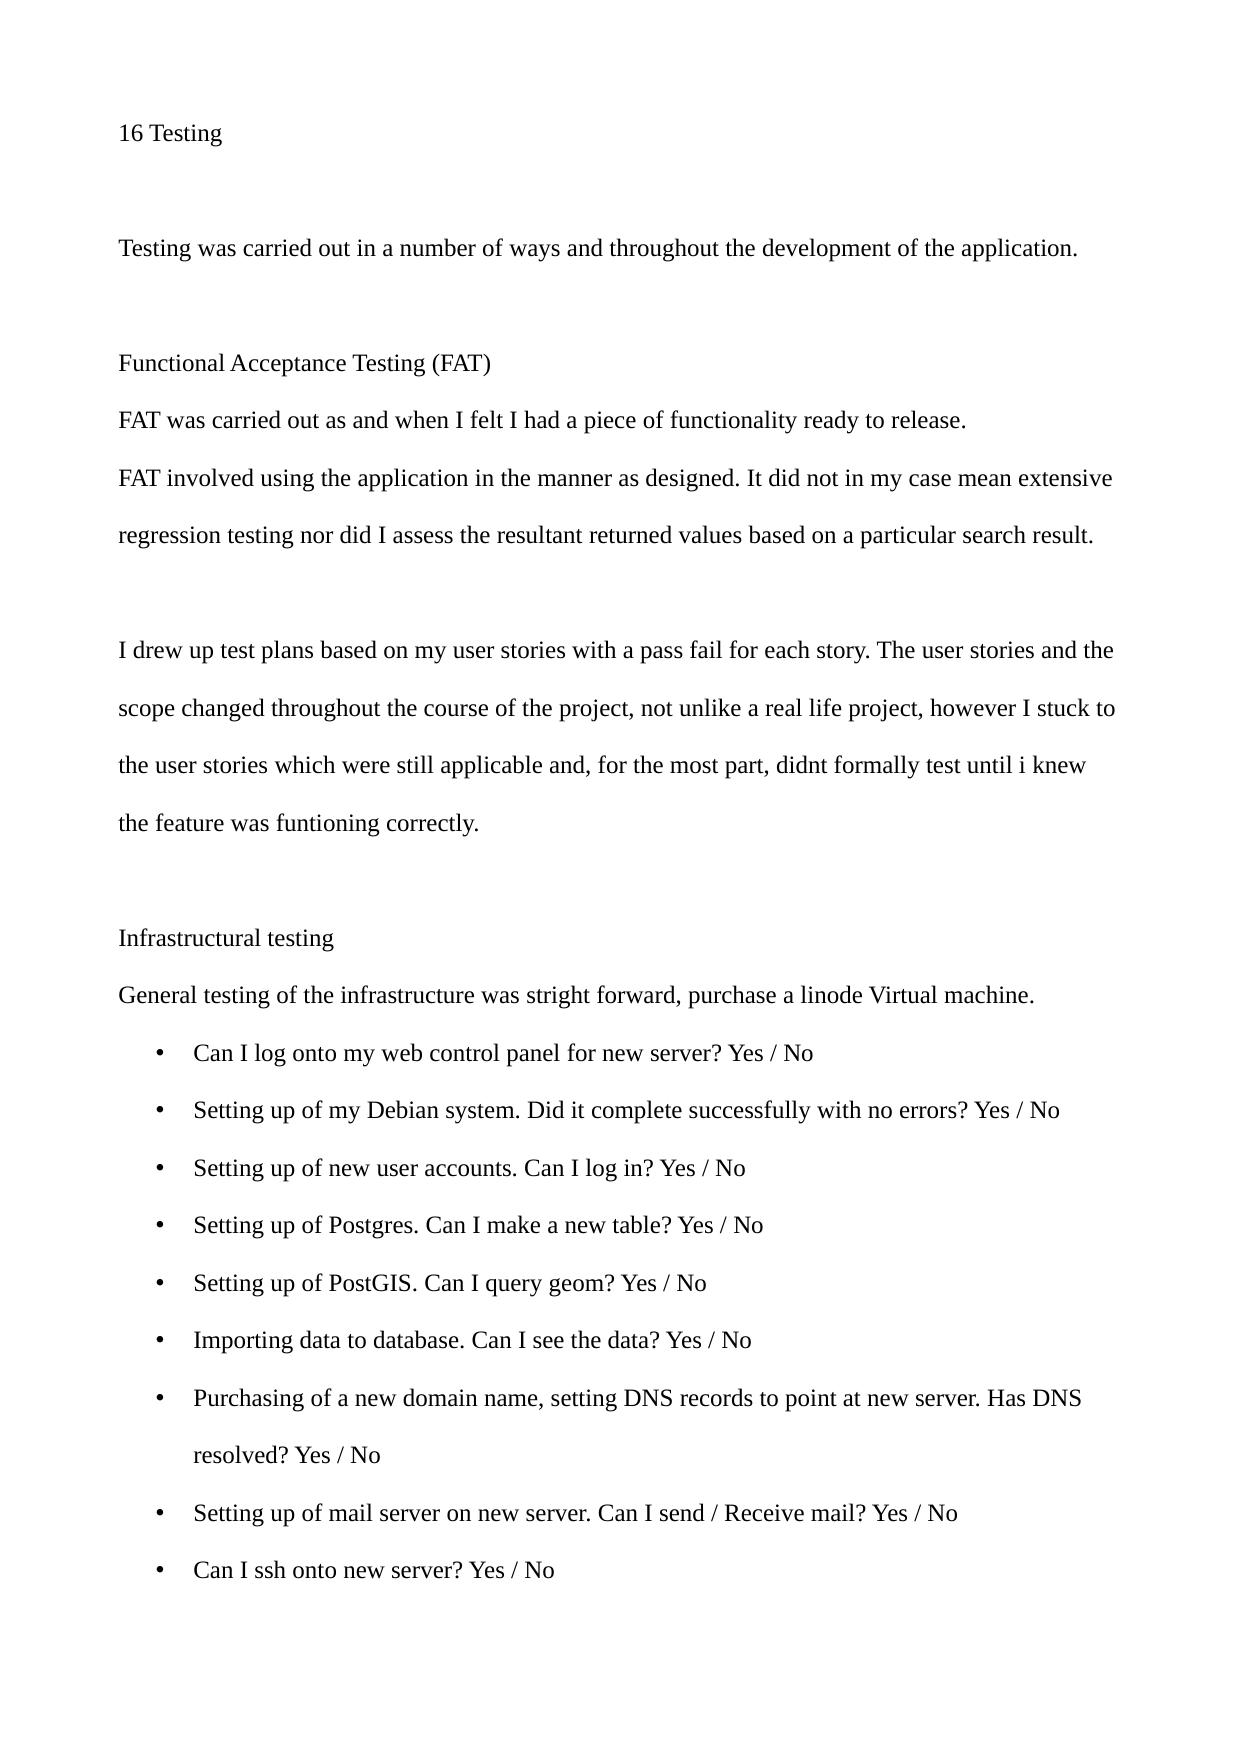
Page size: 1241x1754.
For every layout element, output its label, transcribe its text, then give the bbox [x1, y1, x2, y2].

list Purchasing of a new domain name, setting DNS records to point at new server. Has DNS resolved? Yes / No [156, 1383, 1122, 1469]
text I drew up test plans based on my user stories with a pass fail for each story. The user stories and the scope changed throughout the course of the project, not unlike a real life project, however I stuck to the user stories which were still applicable and, for the most part, didnt formally test until i knew the feature was funtioning correctly. [118, 636, 1122, 837]
text General testing of the infrastructure was stright forward, purchase a linode Virtual machine. [118, 981, 1122, 1009]
text Infrastructural testing [118, 923, 1122, 952]
list Setting up of my Debian system. Did it complete successfully with no errors? Yes / No [156, 1096, 1122, 1124]
list Can I ssh onto new server? Yes / No [156, 1556, 1122, 1584]
list Importing data to database. Can I see the data? Yes / No [156, 1326, 1122, 1354]
list Setting up of mail server on new server. Can I send / Receive mail? Yes / No [156, 1498, 1122, 1527]
list Setting up of new user accounts. Can I log in? Yes / No [156, 1153, 1122, 1182]
text FAT was carried out as and when I felt I had a piece of functionality ready to release. [118, 406, 1122, 434]
list Setting up of PostGIS. Can I query geom? Yes / No [156, 1268, 1122, 1297]
text Functional Acceptance Testing (FAT) [118, 348, 1122, 377]
text FAT involved using the application in the manner as designed. It did not in my case mean extensive regression testing nor did I assess the resultant returned values based on a particular search result. [118, 463, 1122, 549]
list Setting up of Postgres. Can I make a new table? Yes / No [156, 1211, 1122, 1239]
text 16 Testing [118, 118, 1122, 147]
text Testing was carried out in a number of ways and throughout the development of the application. [118, 233, 1122, 262]
list Can I log onto my web control panel for new server? Yes / No [156, 1038, 1122, 1067]
